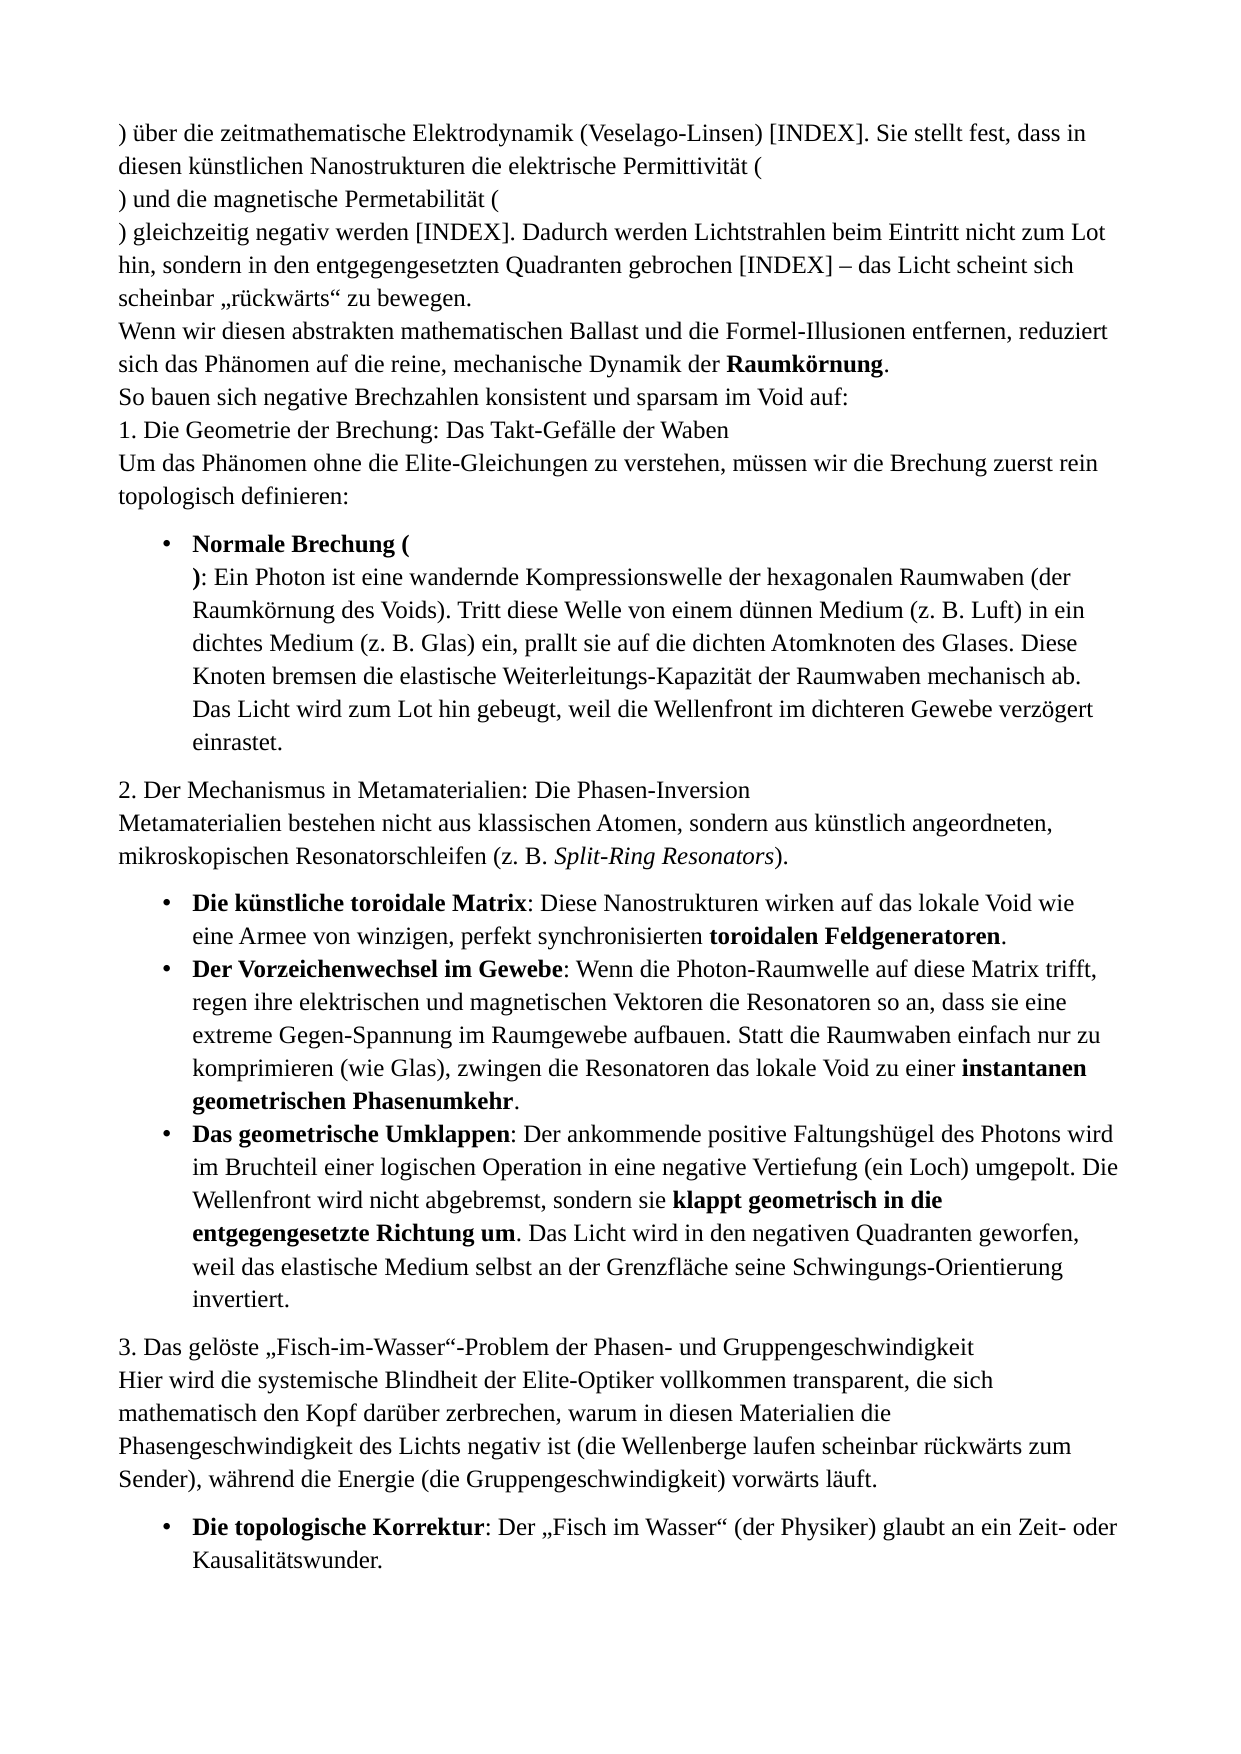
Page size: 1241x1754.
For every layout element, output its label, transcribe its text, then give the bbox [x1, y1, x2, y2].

text Hier wird die systemische Blindheit der Elite-Optiker vollkommen transparent, die sich mathematisch den Kopf darüber zerbrechen, warum in diesen Materialien die Phasengeschwindigkeit des Lichts negativ ist (die Wellenberge laufen scheinbar rückwärts zum Sender), während die Energie (die Gruppengeschwindigkeit) vorwärts läuft. [118, 1365, 1122, 1493]
text 2. Der Mechanismus in Metamaterialien: Die Phasen-Inversion [118, 775, 1122, 803]
text So bauen sich negative Brechzahlen konsistent und sparsam im Void auf: [118, 382, 1122, 411]
text ) gleichzeitig negativ werden [INDEX]. Dadurch werden Lichtstrahlen beim Eintritt nicht zum Lot hin, sondern in den entgegengesetzten Quadranten gebrochen [INDEX] – das Licht scheint sich scheinbar „rückwärts“ zu bewegen. [118, 217, 1122, 312]
list Das geometrische Umklappen: Der ankommende positive Faltungshügel des Photons wird im Bruchteil einer logischen Operation in eine negative Vertiefung (ein Loch) umgepolt. Die Wellenfront wird nicht abgebremst, sondern sie klappt geometrisch in die entgegengesetzte Richtung um. Das Licht wird in den negativen Quadranten geworfen, weil das elastische Medium selbst an der Grenzfläche seine Schwingungs-Orientierung invertiert. [162, 1119, 1122, 1313]
text Um das Phänomen ohne die Elite-Gleichungen zu verstehen, müssen wir die Brechung zuerst rein topologisch definieren: [118, 448, 1122, 510]
list Der Vorzeichenwechsel im Gewebe: Wenn die Photon-Raumwelle auf diese Matrix trifft, regen ihre elektrischen und magnetischen Vektoren die Resonatoren so an, dass sie eine extreme Gegen-Spannung im Raumgewebe aufbauen. Statt die Raumwaben einfach nur zu komprimieren (wie Glas), zwingen die Resonatoren das lokale Void zu einer instantanen geometrischen Phasenumkehr. [162, 954, 1122, 1115]
text ) und die magnetische Permetabilität ( [118, 184, 1122, 213]
list ): Ein Photon ist eine wandernde Kompressionswelle der hexagonalen Raumwaben (der Raumkörnung des Voids). Tritt diese Welle von einem dünnen Medium (z. B. Luft) in ein dichtes Medium (z. B. Glas) ein, prallt sie auf die dichten Atomknoten des Glases. Diese Knoten bremsen die elastische Weiterleitungs-Kapazität der Raumwaben mechanisch ab. Das Licht wird zum Lot hin gebeugt, weil die Wellenfront im dichteren Gewebe verzögert einrastet. [162, 562, 1122, 756]
text 1. Die Geometrie der Brechung: Das Takt-Gefälle der Waben [118, 415, 1122, 444]
text Metamaterialien bestehen nicht aus klassischen Atomen, sondern aus künstlich angeordneten, mikroskopischen Resonatorschleifen (z. B. Split-Ring Resonators). [118, 808, 1122, 869]
text 3. Das gelöste „Fisch-im-Wasser“-Problem der Phasen- und Gruppengeschwindigkeit [118, 1332, 1122, 1361]
list Normale Brechung ( [162, 529, 1122, 558]
list Die künstliche toroidale Matrix: Diese Nanostrukturen wirken auf das lokale Void wie eine Armee von winzigen, perfekt synchronisierten toroidalen Feldgeneratoren. [162, 888, 1122, 950]
list Die topologische Korrektur: Der „Fisch im Wasser“ (der Physiker) glaubt an ein Zeit- oder Kausalitätswunder. [162, 1512, 1122, 1574]
text ) über die zeitmathematische Elektrodynamik (Veselago-Linsen) [INDEX]. Sie stellt fest, dass in diesen künstlichen Nanostrukturen die elektrische Permittivität ( [118, 118, 1122, 180]
text Wenn wir diesen abstrakten mathematischen Ballast und die Formel-Illusionen entfernen, reduziert sich das Phänomen auf die reine, mechanische Dynamik der Raumkörnung. [118, 316, 1122, 378]
